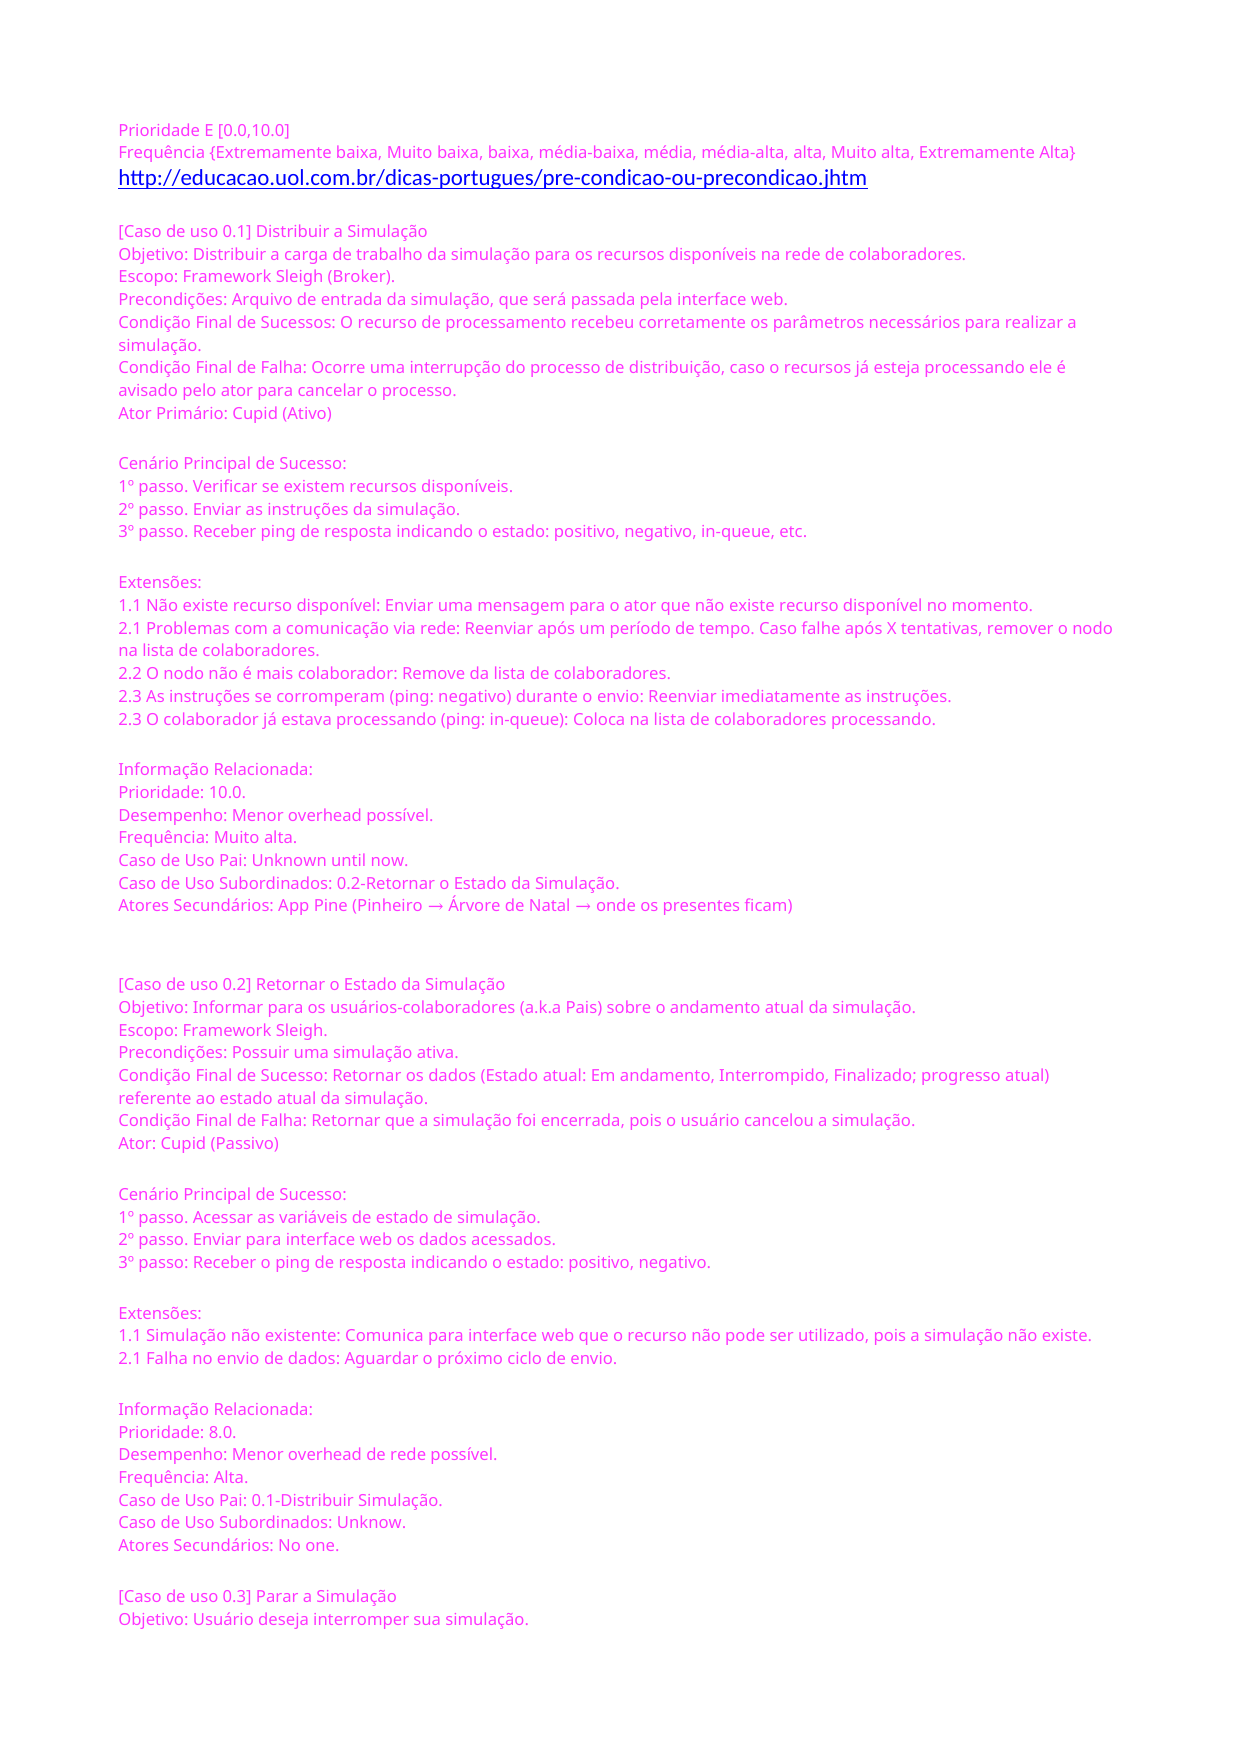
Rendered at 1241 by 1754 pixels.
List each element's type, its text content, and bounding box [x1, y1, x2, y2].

text Desempenho: Menor overhead possível. [118, 803, 1122, 826]
text Informação Relacionada: [118, 1397, 1122, 1420]
text Desempenho: Menor overhead de rede possível. [118, 1443, 1122, 1466]
text Caso de Uso Subordinados: Unknow. [118, 1511, 1122, 1534]
text Objetivo: Informar para os usuários-colaboradores (a.k.a Pais) sobre o andamento atual da simulação. [118, 996, 1122, 1018]
text [Caso de uso 0.3] Parar a Simulação [118, 1584, 1122, 1607]
text Informação Relacionada: [118, 758, 1122, 781]
text Cenário Principal de Sucesso: [118, 452, 1122, 475]
text Ator: Cupid (Passivo) [118, 1132, 1122, 1154]
text Prioridade: 8.0. [118, 1420, 1122, 1443]
text Condição Final de Falha: Retornar que a simulação foi encerrada, pois o usuário cancelou a simulação. [118, 1109, 1122, 1132]
text Caso de Uso Pai: Unknown until now. [118, 849, 1122, 871]
text 1º passo. Acessar as variáveis de estado de simulação. [118, 1205, 1122, 1228]
text 1.1 Simulação não existente: Comunica para interface web que o recurso não pode ser utilizado, pois a simulação não existe. [118, 1324, 1122, 1347]
text Atores Secundários: No one. [118, 1534, 1122, 1556]
text Prioridade E [0.0,10.0] [118, 118, 1122, 141]
text 1º passo. Verificar se existem recursos disponíveis. [118, 475, 1122, 497]
text Escopo: Framework Sleigh (Broker). [118, 265, 1122, 288]
text Frequência: Muito alta. [118, 826, 1122, 849]
text 2.3 As instruções se corromperam (ping: negativo) durante o envio: Reenviar imediatamente as instruções. [118, 684, 1122, 707]
text Atores Secundários: App Pine (Pinheiro → Árvore de Natal → onde os presentes ficam) [118, 894, 1122, 917]
text 2.1 Problemas com a comunicação via rede: Reenviar após um período de tempo. Caso falhe após X tentativas, remover o nodo na lista de colaboradores. [118, 616, 1122, 662]
text Escopo: Framework Sleigh. [118, 1018, 1122, 1041]
text 2.3 O colaborador já estava processando (ping: in-queue): Coloca na lista de colaboradores processando. [118, 707, 1122, 730]
text 2º passo. Enviar para interface web os dados acessados. [118, 1228, 1122, 1251]
text Ator Primário: Cupid (Ativo) [118, 401, 1122, 424]
text Prioridade: 10.0. [118, 781, 1122, 803]
text 1.1 Não existe recurso disponível: Enviar uma mensagem para o ator que não existe recurso disponível no momento. [118, 593, 1122, 616]
text Condição Final de Sucessos: O recurso de processamento recebeu corretamente os parâmetros necessários para realizar a simulação. [118, 310, 1122, 356]
text 2º passo. Enviar as instruções da simulação. [118, 497, 1122, 520]
text 3º passo: Receber o ping de resposta indicando o estado: positivo, negativo. [118, 1251, 1122, 1273]
text Extensões: [118, 1301, 1122, 1324]
text Cenário Principal de Sucesso: [118, 1182, 1122, 1205]
text [Caso de uso 0.1] Distribuir a Simulação [118, 219, 1122, 242]
text Condição Final de Sucesso: Retornar os dados (Estado atual: Em andamento, Interrompido, Finalizado; progresso atual) referente ao estado atual da simulação. [118, 1064, 1122, 1109]
text 3º passo. Receber ping de resposta indicando o estado: positivo, negativo, in-queue, etc. [118, 520, 1122, 543]
text Condição Final de Falha: Ocorre uma interrupção do processo de distribuição, caso o recursos já esteja processando ele é avisado pelo ator para cancelar o processo. [118, 356, 1122, 401]
text Extensões: [118, 571, 1122, 593]
text Caso de Uso Subordinados: 0.2-Retornar o Estado da Simulação. [118, 871, 1122, 894]
text Caso de Uso Pai: 0.1-Distribuir Simulação. [118, 1488, 1122, 1511]
text Frequência {Extremamente baixa, Muito baixa, baixa, média-baixa, média, média-alta, alta, Muito alta, Extremamente Alta} [118, 141, 1122, 163]
text http://educacao.uol.com.br/dicas-portugues/pre-condicao-ou-precondicao.jhtm [118, 163, 1122, 192]
text Precondições: Possuir uma simulação ativa. [118, 1041, 1122, 1064]
text 2.2 O nodo não é mais colaborador: Remove da lista de colaboradores. [118, 662, 1122, 684]
text Frequência: Alta. [118, 1466, 1122, 1488]
text Objetivo: Distribuir a carga de trabalho da simulação para os recursos disponíveis na rede de colaboradores. [118, 242, 1122, 265]
text 2.1 Falha no envio de dados: Aguardar o próximo ciclo de envio. [118, 1347, 1122, 1369]
text Precondições: Arquivo de entrada da simulação, que será passada pela interface web. [118, 288, 1122, 310]
text Objetivo: Usuário deseja interromper sua simulação. [118, 1607, 1122, 1630]
text [Caso de uso 0.2] Retornar o Estado da Simulação [118, 973, 1122, 996]
